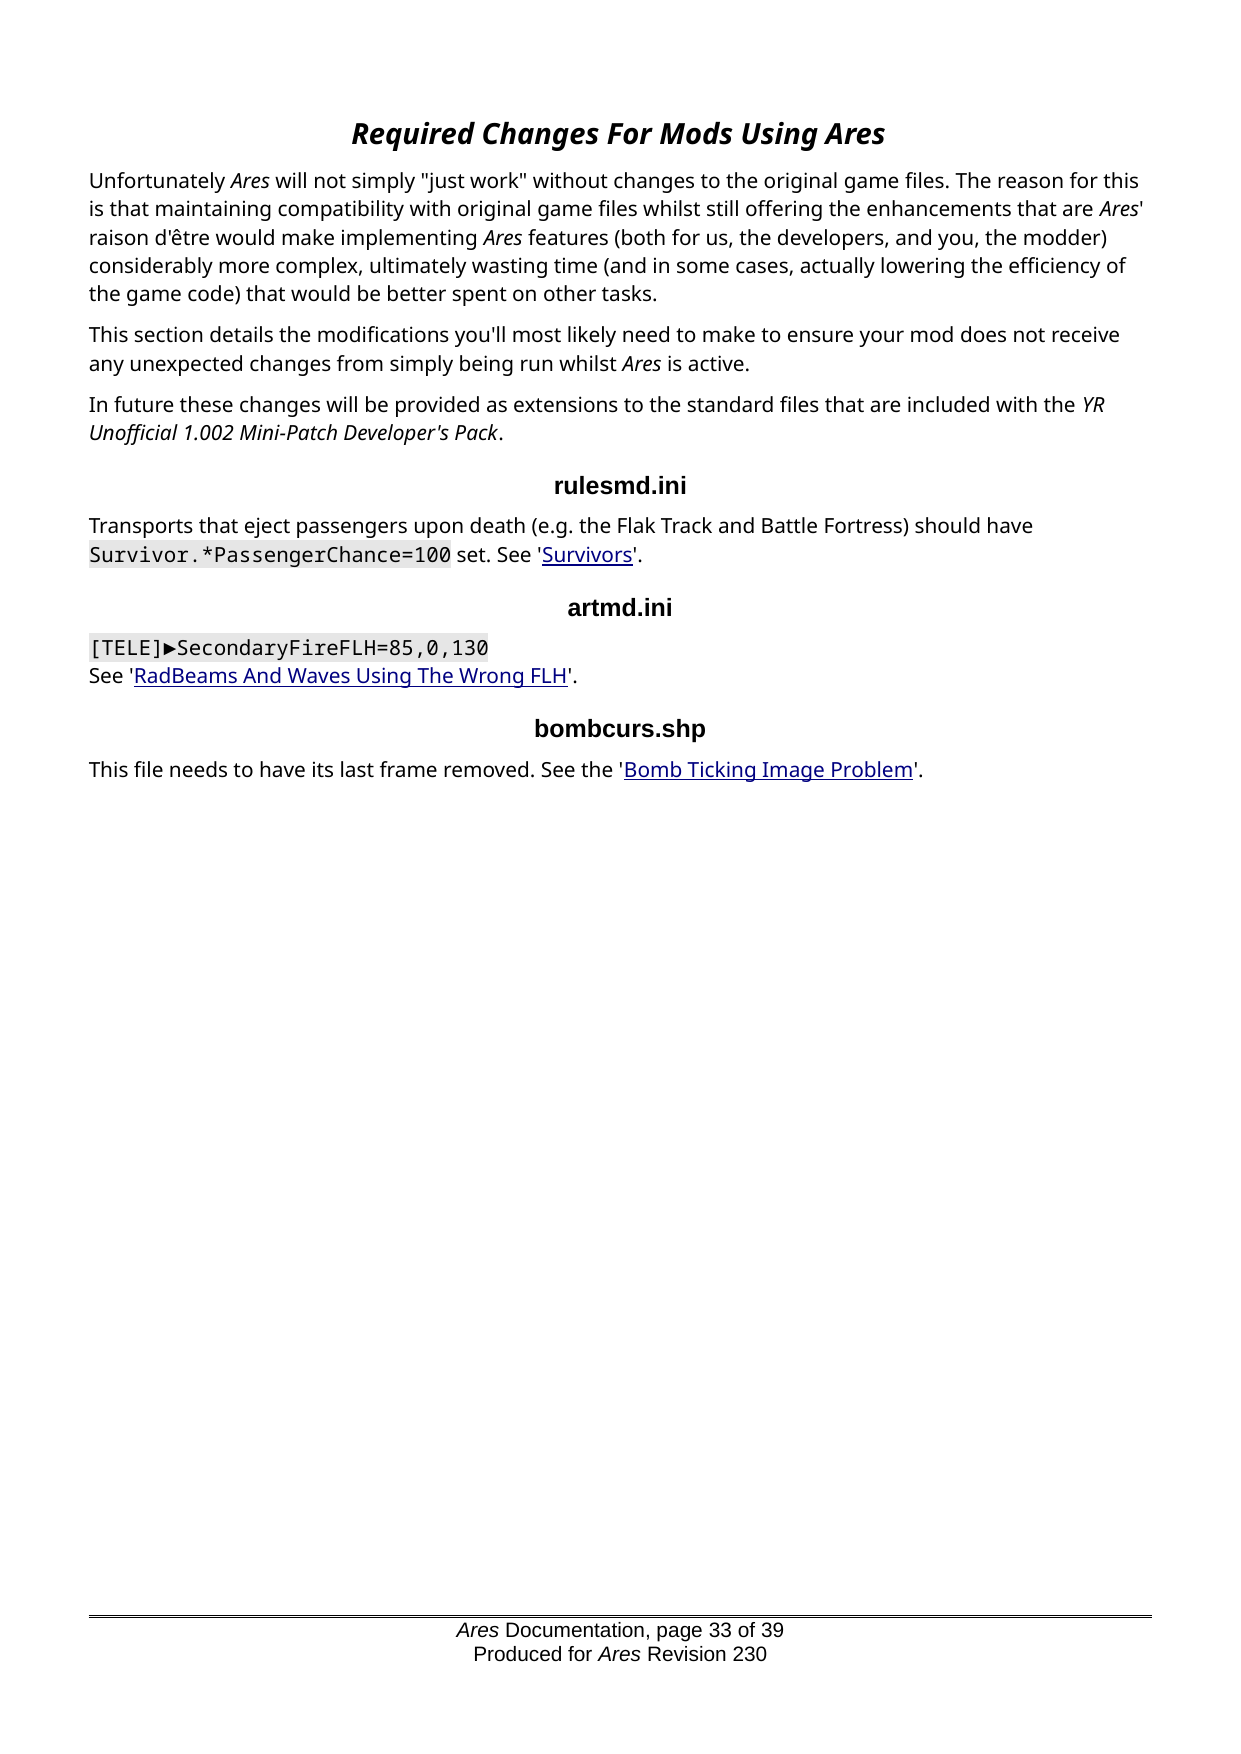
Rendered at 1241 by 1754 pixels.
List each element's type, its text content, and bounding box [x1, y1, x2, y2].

text [TELE]►SecondaryFireFLH=85,0,130 See 'RadBeams And Waves Using The Wrong FLH'. [88, 633, 1152, 690]
text Transports that eject passengers upon death (e.g. the Flak Track and Battle Fortress) should have Survivor.*PassengerChance=100 set. See 'Survivors'. [88, 511, 1152, 568]
text In future these changes will be provided as extensions to the standard files that are included with the YR Unofficial 1.002 Mini-Patch Developer's Pack. [88, 390, 1152, 447]
subtitle bombcurs.shp [88, 714, 1152, 743]
text Unfortunately Ares will not simply "just work" without changes to the original game files. The reason for this is that maintaining compatibility with original game files whilst still offering the enhancements that are Ares' raison d'être would make implementing Ares features (both for us, the developers, and you, the modder) considerably more complex, ultimately wasting time (and in some cases, actually lowering the efficiency of the game code) that would be better spent on other tasks. [88, 166, 1152, 308]
subtitle rulesmd.ini [88, 471, 1152, 500]
subtitle Required Changes For Mods Using Ares [88, 113, 1152, 153]
text This section details the modifications you'll most likely need to make to ensure your mod does not receive any unexpected changes from simply being run whilst Ares is active. [88, 320, 1152, 377]
subtitle artmd.ini [88, 593, 1152, 621]
text This file needs to have its last frame removed. See the 'Bomb Ticking Image Problem'. [88, 755, 1152, 783]
